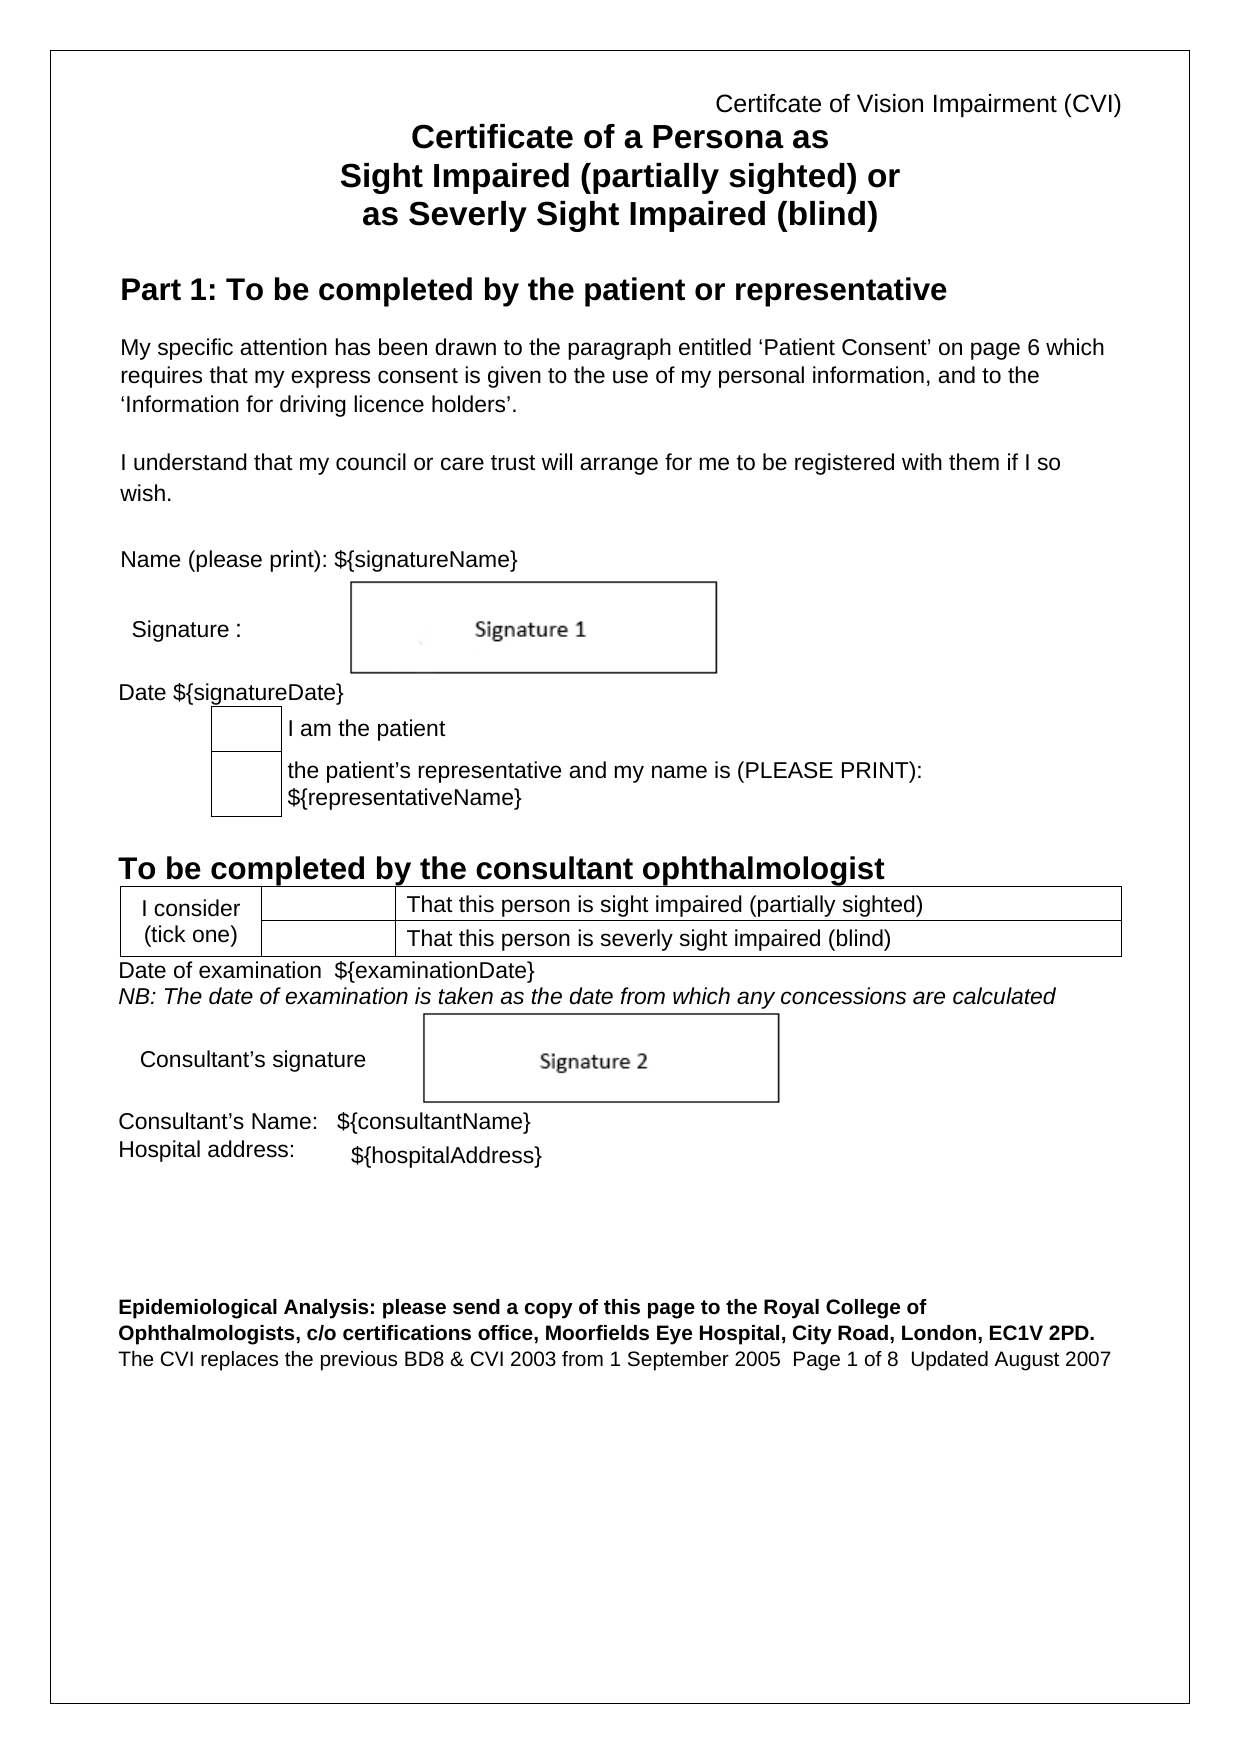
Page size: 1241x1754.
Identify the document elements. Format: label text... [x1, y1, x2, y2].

text Certifcate of Vision Impairment (CVI) [118, 89, 1122, 117]
table_cell [212, 752, 281, 816]
text as Severly Sight Impaired (blind) [118, 194, 1122, 233]
table_header [262, 887, 395, 920]
text Part 1: To be completed by the patient or representative [120, 271, 1122, 307]
table_header [408, 1010, 419, 1108]
text Certificate of a Persona as [118, 117, 1122, 156]
table_header I consider (tick one) [121, 887, 261, 956]
table_header [335, 578, 346, 679]
table_header Consultant’s signature [128, 1010, 408, 1108]
text NB: The date of examination is taken as the date from which any concessions are calculated [118, 983, 1122, 1009]
table_cell [262, 921, 395, 956]
text Name (please print): ${signatureName} [120, 546, 1082, 572]
table_header That this person is sight impaired (partially sighted) [396, 887, 1121, 920]
text To be completed by the consultant ophthalmologist [118, 850, 1122, 886]
text Consultant’s Name: ${consultantName} [118, 1108, 1122, 1283]
text Epidemiological Analysis: please send a copy of this page to the Royal College of Ophthalmologists, c/o certifications office, Moorfields Eye Hospital, City Road, London, EC1V 2PD. [118, 1268, 1112, 1345]
table_header [212, 707, 281, 751]
table_cell That this person is severly sight impaired (blind) [396, 921, 1121, 956]
table_header Signature : [120, 578, 335, 679]
table_cell the patient’s representative and my name is (PLEASE PRINT): ${representativeName} [282, 751, 1122, 816]
text ${hospitalAddress} [351, 1142, 1107, 1168]
table_header [790, 1010, 1130, 1108]
table_header I am the patient [282, 706, 1122, 751]
text I understand that my council or care trust will arrange for me to be registered with them if I so wish. [120, 448, 1082, 506]
text Hospital address: [118, 1135, 336, 1163]
table_header [728, 578, 1122, 679]
picture [346, 577, 728, 680]
text Sight Impaired (partially sighted) or [118, 156, 1122, 194]
picture [419, 1009, 790, 1109]
text Date ${signatureDate} [118, 679, 1122, 706]
text The CVI replaces the previous BD8 & CVI 2003 from 1 September 2005 Page 1 of 8 Updated August 2007 [118, 1347, 1122, 1371]
text Date of examination ${examinationDate} [118, 957, 1122, 983]
text My specific attention has been drawn to the paragraph entitled ‘Patient Consent’ on page 6 which requires that my express consent is given to the use of my personal information, and to the ‘Information for driving licence holders’. [120, 333, 1114, 418]
